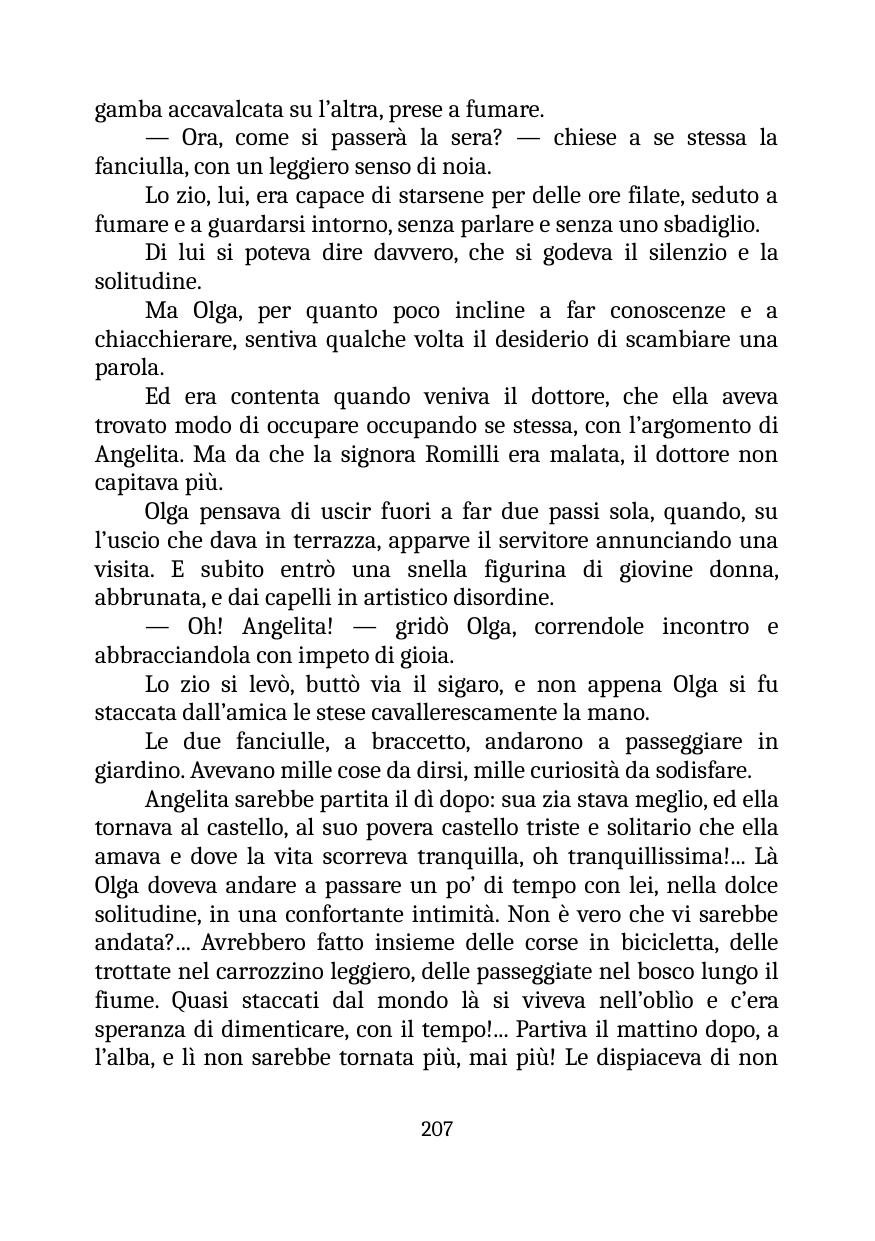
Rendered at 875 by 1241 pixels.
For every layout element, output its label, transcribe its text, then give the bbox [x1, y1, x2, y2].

text Angelita sarebbe partita il dì dopo: sua zia stava meglio, ed ella tornava al castello, al suo povera castello triste e solitario che ella amava e dove la vita scorreva tranquilla, oh tranquillissima!... Là Olga doveva andare a passare un po’ di tempo con lei, nella dolce solitudine, in una confortante intimità. Non è vero che vi sarebbe andata?... Avrebbero fatto insieme delle corse in bicicletta, delle trottate nel carrozzino leggiero, delle passeggiate nel bosco lungo il fiume. Quasi staccati dal mondo là si viveva nell’oblìo e c’era speranza di dimenticare, con il tempo!... Partiva il mattino dopo, a l’alba, e lì non sarebbe tornata più, mai più! Le dispiaceva di non [94, 784, 779, 1072]
text Le due fanciulle, a braccetto, andarono a passeggiare in giardino. Avevano mille cose da dirsi, mille curiosità da sodisfare. [94, 727, 779, 784]
text Lo zio si levò, buttò via il sigaro, e non appena Olga si fu staccata dall’amica le stese cavallerescamente la mano. [94, 669, 779, 727]
text gamba accavalcata su l’altra, prese a fumare. [94, 94, 779, 123]
text Lo zio, lui, era capace di starsene per delle ore filate, seduto a fumare e a guardarsi intorno, senza parlare e senza uno sbadiglio. [94, 181, 779, 238]
text — Ora, come si passerà la sera? — chiese a se stessa la fanciulla, con un leggiero senso di noia. [94, 123, 779, 181]
text Di lui si poteva dire davvero, che si godeva il silenzio e la solitudine. [94, 238, 779, 296]
text Ed era contenta quando veniva il dottore, che ella aveva trovato modo di occupare occupando se stessa, con l’argomento di Angelita. Ma da che la signora Romilli era malata, il dottore non capitava più. [94, 382, 779, 497]
text — Oh! Angelita! — gridò Olga, correndole incontro e abbracciandola con impeto di gioia. [94, 612, 779, 669]
text Olga pensava di uscir fuori a far due passi sola, quando, su l’uscio che dava in terrazza, apparve il servitore annunciando una visita. E subito entrò una snella figurina di giovine donna, abbrunata, e dai capelli in artistico disordine. [94, 497, 779, 612]
text Ma Olga, per quanto poco incline a far conoscenze e a chiacchierare, sentiva qualche volta il desiderio di scambiare una parola. [94, 296, 779, 382]
